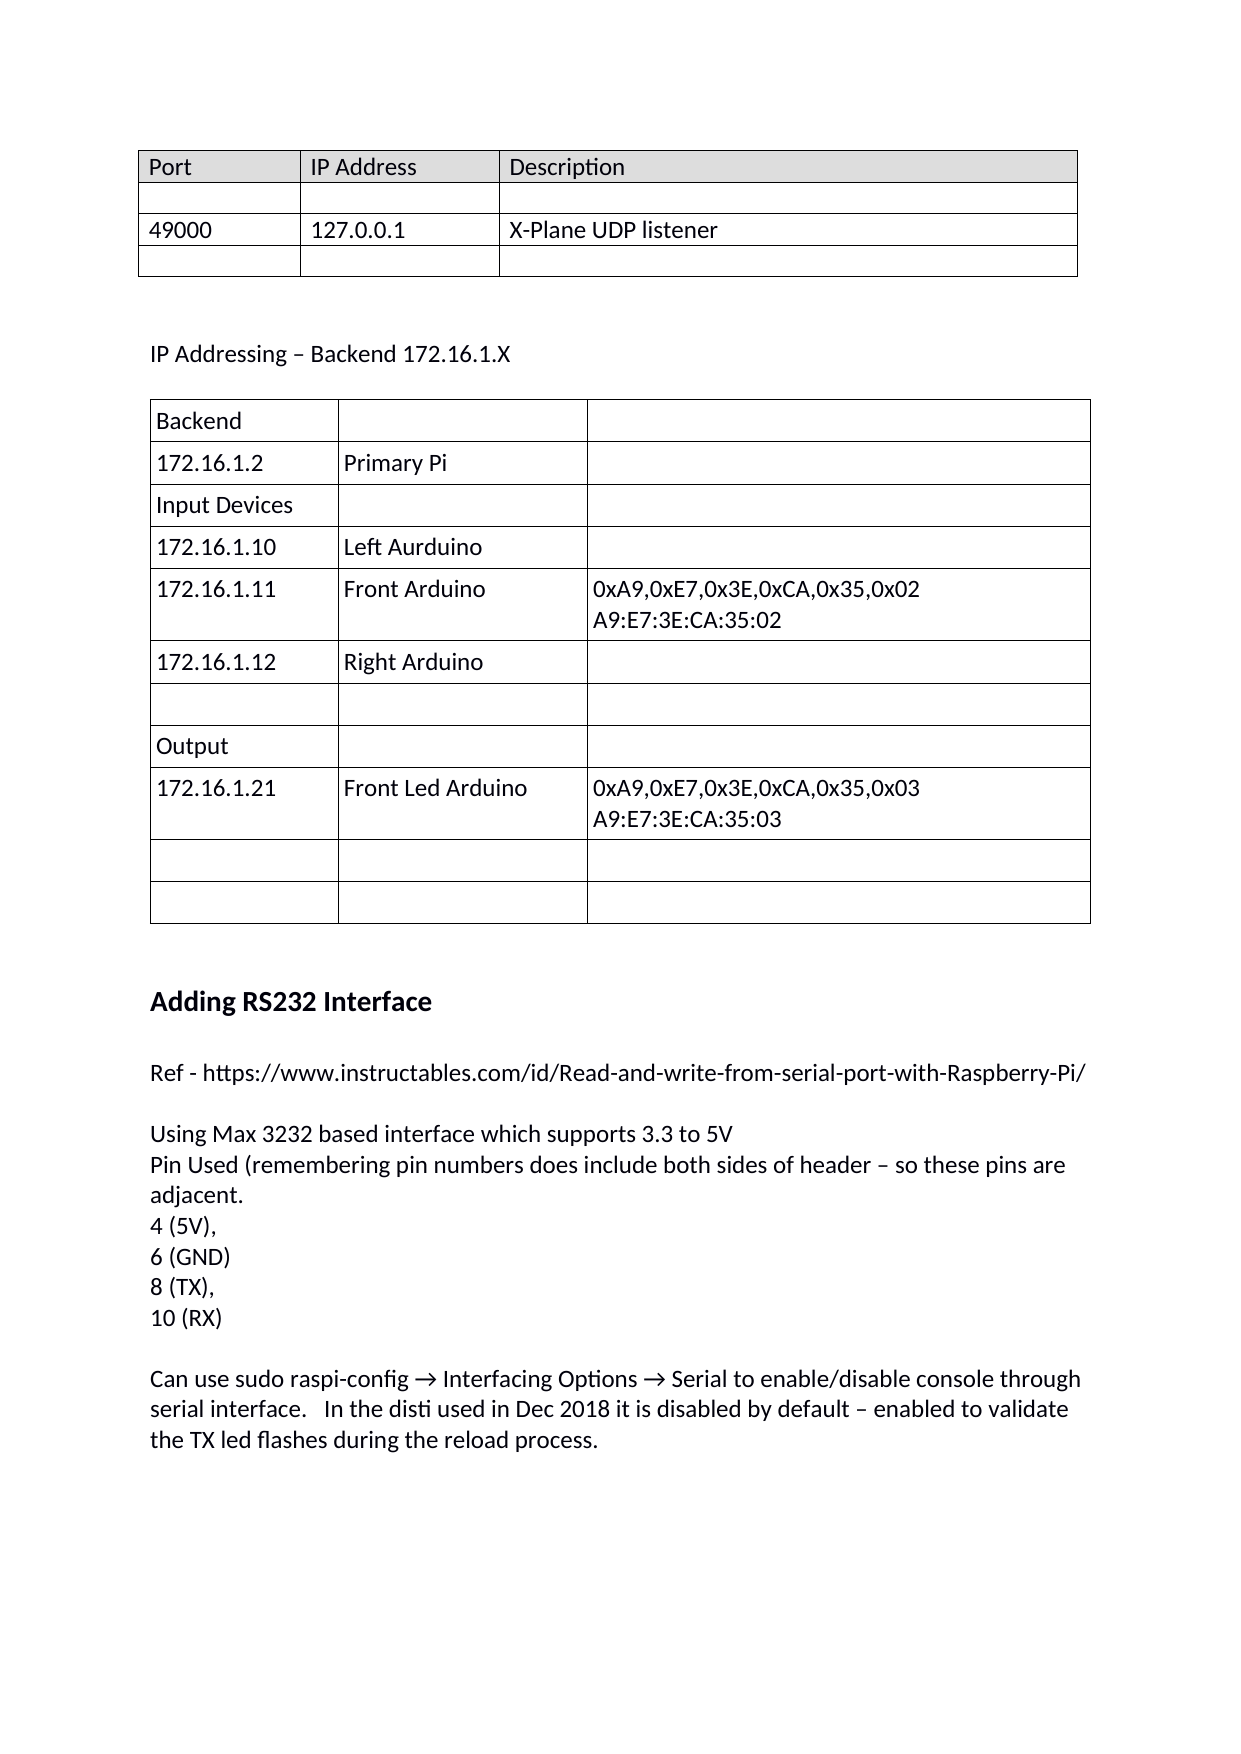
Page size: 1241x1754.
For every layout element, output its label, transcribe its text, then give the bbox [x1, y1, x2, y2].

table_cell [301, 246, 499, 276]
text Pin Used (remembering pin numbers does include both sides of header – so these pins are adjacent. [150, 1149, 1090, 1210]
table_cell Front Arduino [339, 569, 587, 640]
table_cell Primary Pi [339, 442, 587, 483]
table_cell [500, 246, 1077, 276]
table_cell [151, 882, 338, 923]
table_cell [339, 684, 587, 724]
table_cell [301, 183, 499, 213]
table_header Backend [151, 400, 338, 441]
subtitle Adding RS232 Interface [150, 983, 1090, 1019]
table_cell [588, 641, 1090, 682]
table_cell [588, 840, 1090, 881]
text 8 (TX), [150, 1271, 1090, 1302]
table_cell [339, 840, 587, 881]
table_cell 0xA9,0xE7,0x3E,0xCA,0x35,0x03 A9:E7:3E:CA:35:03 [588, 768, 1090, 839]
text Can use sudo raspi-config → Interfacing Options → Serial to enable/disable console through serial interface. In the disti used in Dec 2018 it is disabled by default – enabled to validate the TX led flashes during the reload process. [150, 1363, 1090, 1454]
text Using Max 3232 based interface which supports 3.3 to 5V [150, 1119, 1090, 1149]
table_cell Right Arduino [339, 641, 587, 682]
table_cell [139, 183, 300, 213]
table_cell [588, 485, 1090, 526]
table_cell 172.16.1.12 [151, 641, 338, 682]
table_cell 49000 [139, 214, 300, 245]
table_cell [151, 684, 338, 724]
table_cell 0xA9,0xE7,0x3E,0xCA,0x35,0x02 A9:E7:3E:CA:35:02 [588, 569, 1090, 640]
table_cell [588, 726, 1090, 767]
text Ref - https://www.instructables.com/id/Read-and-write-from-serial-port-with-Raspberry-Pi/ [150, 1058, 1090, 1088]
table_cell 172.16.1.10 [151, 527, 338, 568]
text IP Addressing – Backend 172.16.1.X [150, 338, 1090, 369]
table_cell Input Devices [151, 485, 338, 526]
table_cell [588, 684, 1090, 724]
table_header Port [139, 151, 300, 182]
table_cell 172.16.1.21 [151, 768, 338, 839]
table_header IP Address [301, 151, 499, 182]
table_cell 172.16.1.2 [151, 442, 338, 483]
table_header [588, 400, 1090, 441]
table_cell X-Plane UDP listener [500, 214, 1077, 245]
table_cell Front Led Arduino [339, 768, 587, 839]
table_cell 172.16.1.11 [151, 569, 338, 640]
table_cell [339, 882, 587, 923]
table_header [339, 400, 587, 441]
table_cell 127.0.0.1 [301, 214, 499, 245]
text 10 (RX) [150, 1302, 1090, 1332]
table_cell [588, 442, 1090, 483]
table_cell [151, 840, 338, 881]
text 4 (5V), [150, 1210, 1090, 1241]
table_cell [500, 183, 1077, 213]
table_cell [139, 246, 300, 276]
table_cell Left Aurduino [339, 527, 587, 568]
table_cell Output [151, 726, 338, 767]
table_header Description [500, 151, 1077, 182]
table_cell [339, 485, 587, 526]
table_cell [588, 527, 1090, 568]
table_cell [339, 726, 587, 767]
table_cell [588, 882, 1090, 923]
text 6 (GND) [150, 1241, 1090, 1271]
